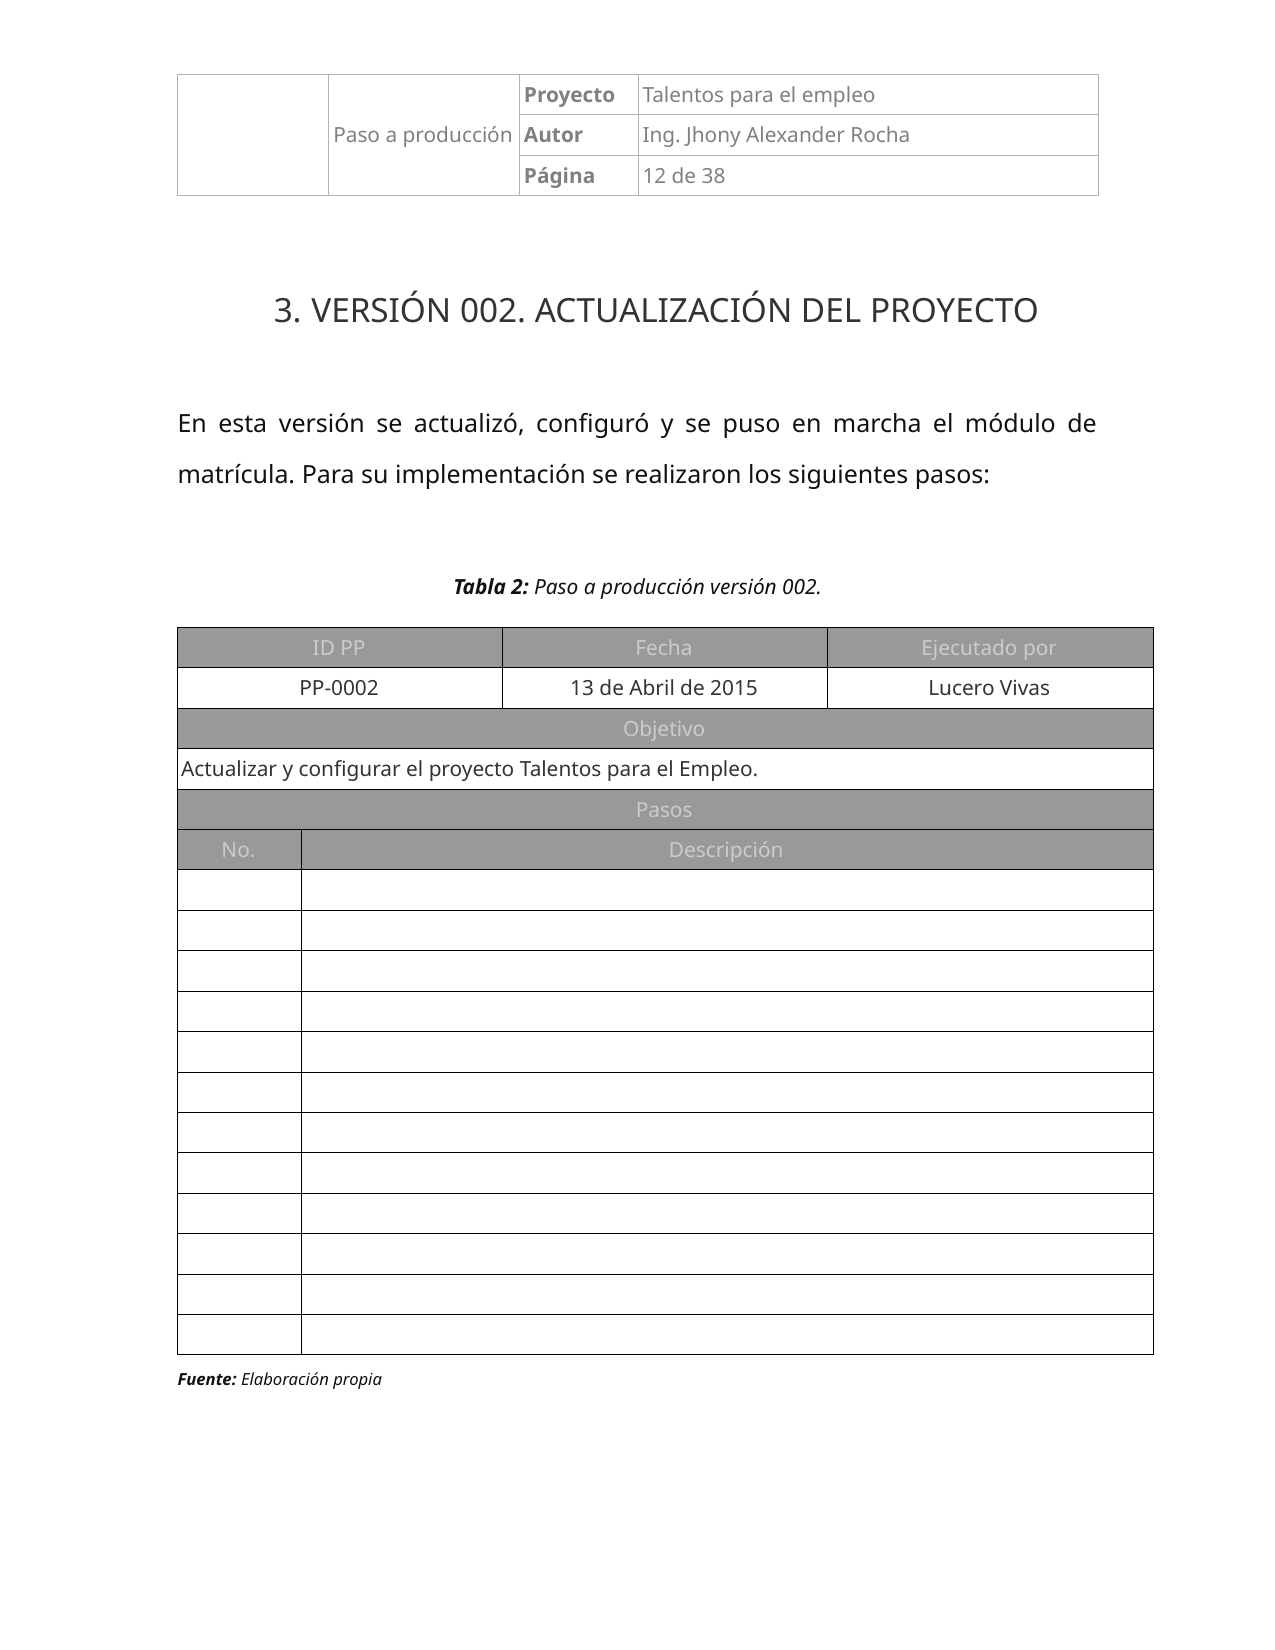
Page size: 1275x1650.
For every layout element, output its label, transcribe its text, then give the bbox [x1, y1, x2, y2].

table_cell [178, 1032, 301, 1071]
table_cell 13 de Abril de 2015 [503, 668, 827, 708]
table_cell [178, 1194, 301, 1233]
text Fuente: Elaboración propia [177, 1367, 1098, 1390]
table_cell [178, 1234, 301, 1273]
table_cell Lucero Vivas [828, 668, 1153, 708]
table_cell [178, 870, 301, 910]
table_cell [178, 992, 301, 1031]
table_cell [302, 951, 1153, 991]
text Tabla 2: Paso a producción versión 002. [177, 572, 1098, 600]
table_cell Pasos [178, 790, 1153, 829]
table_cell PP-0002 [178, 668, 502, 708]
table_cell [302, 1275, 1153, 1314]
table_cell [302, 1073, 1153, 1112]
table_cell [178, 1073, 301, 1112]
table_cell [302, 1234, 1153, 1273]
table_cell [302, 870, 1153, 910]
table_cell [178, 911, 301, 950]
table_header ID PP [178, 628, 502, 667]
table_cell [302, 1315, 1153, 1354]
table_cell [178, 1275, 301, 1314]
table_cell [302, 1113, 1153, 1152]
text En esta versión se actualizó, configuró y se puso en marcha el módulo de matrícula. Para su implementación se realizaron los siguientes pasos: [177, 406, 1098, 491]
table_cell [302, 1153, 1153, 1193]
table_cell [178, 1153, 301, 1193]
table_cell [302, 911, 1153, 950]
table_header Fecha [503, 628, 827, 667]
table_cell [302, 992, 1153, 1031]
table_cell Objetivo [178, 709, 1153, 748]
table_cell No. [178, 830, 301, 869]
table_cell [302, 1194, 1153, 1233]
table_header Ejecutado por [828, 628, 1153, 667]
table_cell [178, 951, 301, 991]
table_cell [178, 1113, 301, 1152]
table_cell [178, 1315, 301, 1354]
subtitle Versión 002. Actualización del Proyecto [215, 287, 1098, 332]
table_cell [302, 1032, 1153, 1071]
table_cell Actualizar y configurar el proyecto Talentos para el Empleo. [178, 749, 1153, 788]
table_cell Descripción [302, 830, 1153, 869]
